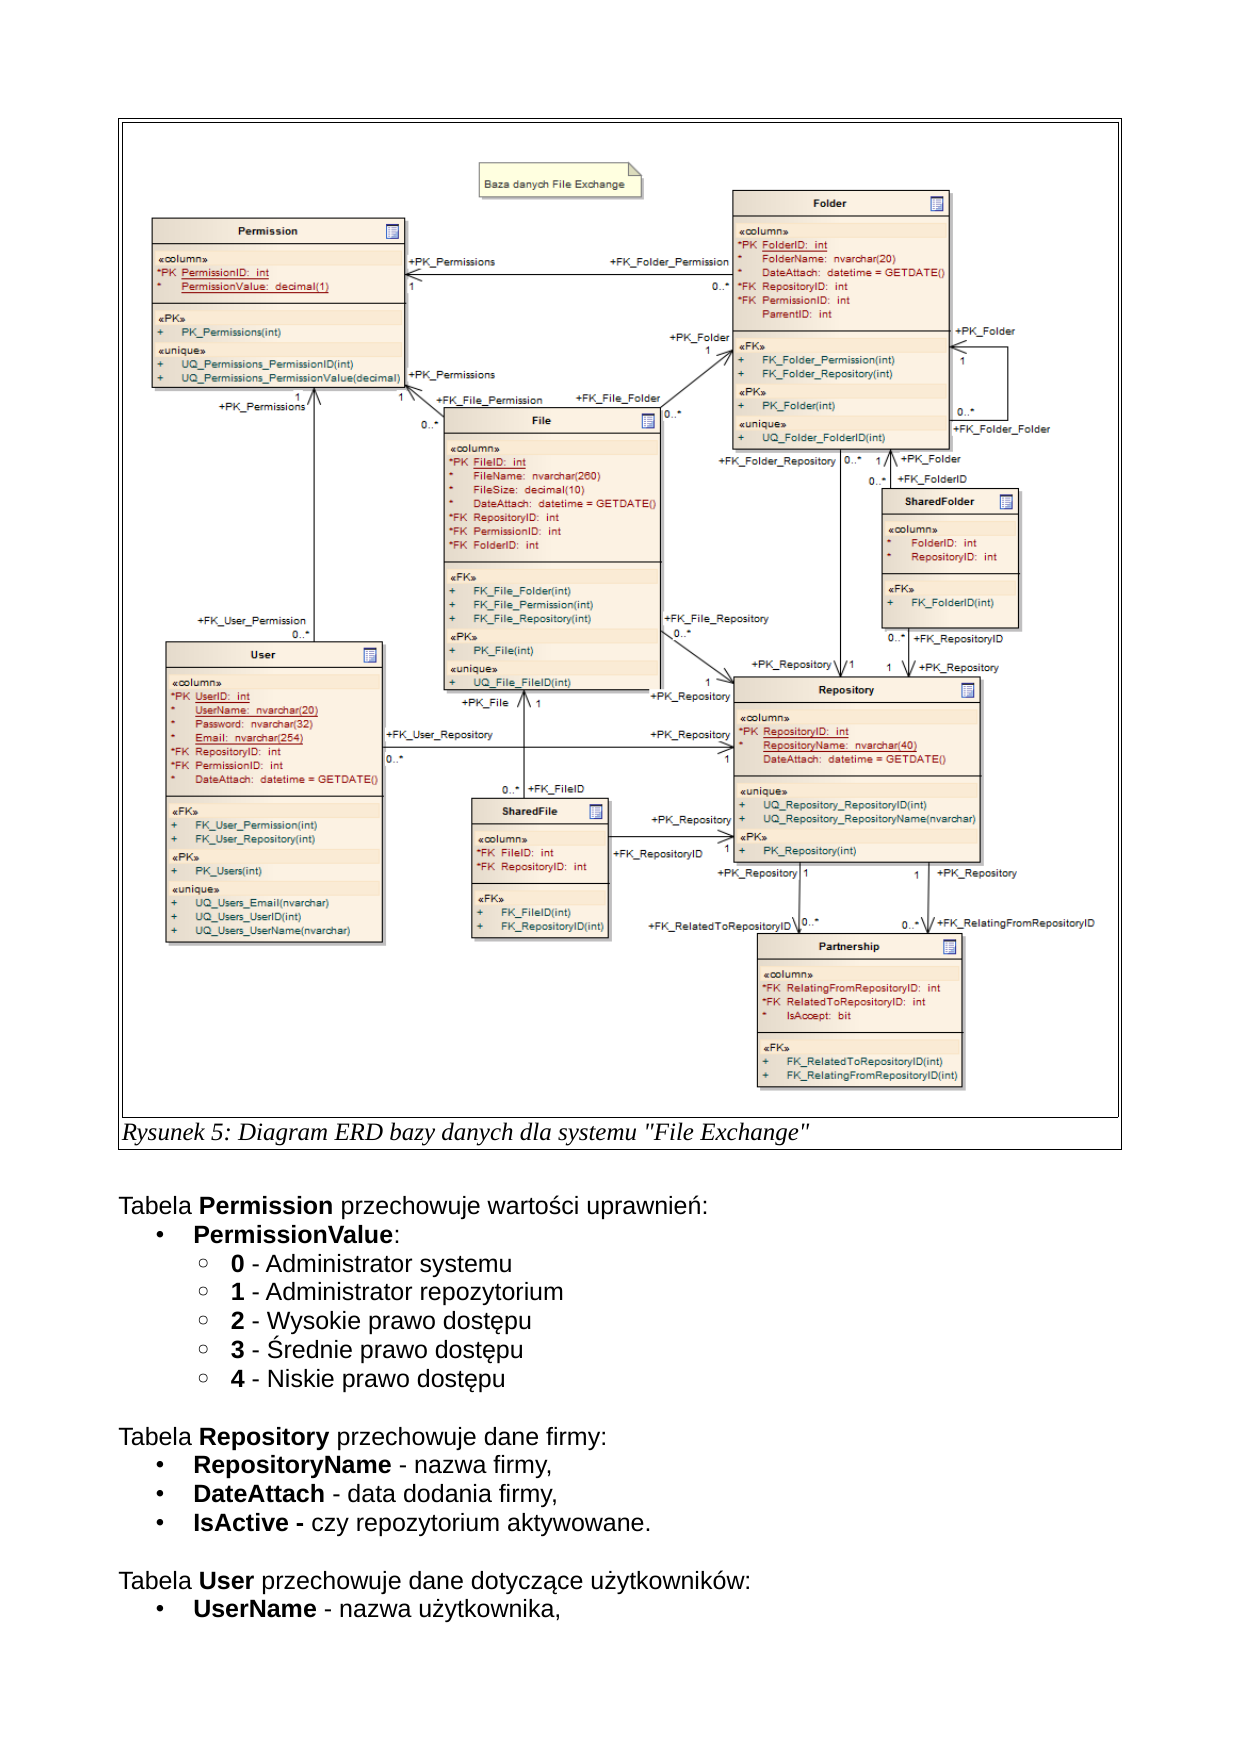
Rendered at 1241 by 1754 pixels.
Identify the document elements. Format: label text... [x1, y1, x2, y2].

list 2 - Wysokie prawo dostępu [193, 1306, 1122, 1335]
text [123, 123, 1118, 1117]
list 3 - Średnie prawo dostępu [193, 1335, 1122, 1364]
text Rysunek 5: Diagram ERD bazy danych dla systemu "File Exchange" [122, 1118, 1118, 1146]
list UserName - nazwa użytkownika, [156, 1594, 1122, 1623]
text Tabela Permission przechowuje wartości uprawnień: [118, 1191, 1122, 1220]
text Tabela Repository przechowuje dane firmy: [118, 1422, 1122, 1450]
list 0 - Administrator systemu [193, 1248, 1122, 1277]
list PermissionValue: [156, 1220, 1122, 1248]
picture [125, 125, 1116, 1114]
list DateAttach - data dodania firmy, [156, 1479, 1122, 1508]
text Tabela User przechowuje dane dotyczące użytkowników: [118, 1566, 1122, 1594]
list IsActive - czy repozytorium aktywowane. [156, 1508, 1122, 1537]
list 1 - Administrator repozytorium [193, 1277, 1122, 1306]
list RepositoryName - nazwa firmy, [156, 1450, 1122, 1479]
list 4 - Niskie prawo dostępu [193, 1364, 1122, 1393]
